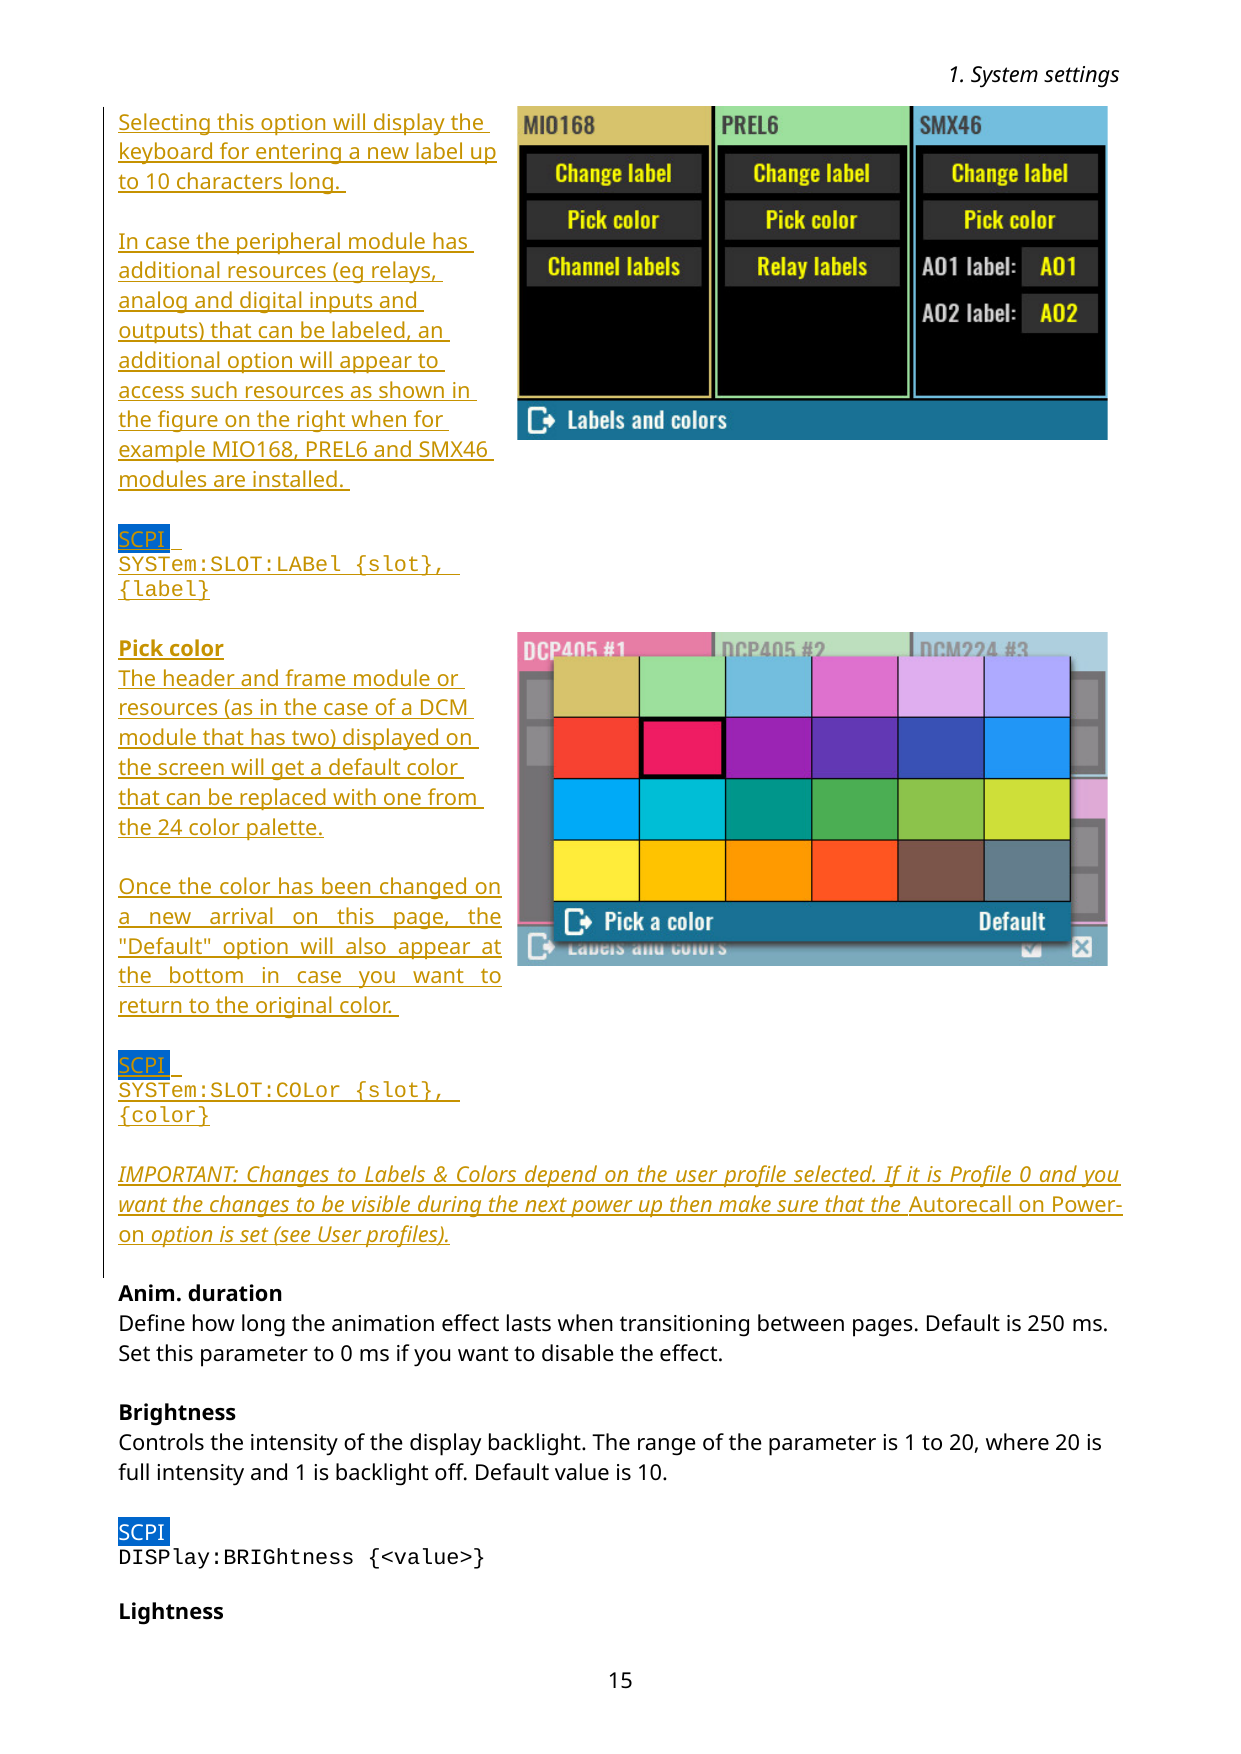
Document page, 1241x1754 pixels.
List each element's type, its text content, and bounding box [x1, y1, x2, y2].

table_cell return to the original color. SCPI SYSTem:SLOT:COLor {slot}, {color} [118, 987, 502, 1129]
picture [517, 632, 1108, 966]
table_cell Selecting this option will display the keyboard for entering a new label up to 10 characters long. In case the peripheral module has additional resources (eg relays, analog and digital inputs and outputs) that can be labeled, an additional option will appear to access such resources as shown in the figure on the right when for example MIO168, PREL6 and SMX46 modules are installed. SCPI SYSTem:SLOT:LABel {slot}, {label} [118, 107, 502, 633]
table_cell on option is set (see User profiles). [118, 1215, 1123, 1278]
table_cell [502, 107, 1123, 633]
table_cell Lightness [118, 1596, 1123, 1626]
table_cell Anim. duration Define how long the animation effect lasts when transitioning between pages. Default is 250 ms. Set this parameter to 0 ms if you want to disable the effect. [118, 1278, 1123, 1397]
table_cell Brightness Controls the intensity of the display backlight. The range of the parameter is 1 to 20, where 20 is full intensity and 1 is backlight off. Default value is 10. SCPI DISPlay:BRIGhtness {<value>} [118, 1398, 1123, 1596]
table_cell [502, 633, 1123, 1129]
table_cell Pick color The header and frame module or resources (as in the case of a DCM module that has two) displayed on the screen will get a default color that can be replaced with one from the 24 color palette. Once the color has been changed on [118, 633, 502, 896]
table_cell "Default" option will also appear at [118, 928, 502, 956]
table_cell IMPORTANT: Changes to Labels & Colors depend on the user profile selected. If it is Profile 0 and you want the changes to be visible during the next power up then make sure that the Autorecall on Power- [118, 1129, 1123, 1214]
table_cell a new arrival on this page, the [118, 898, 502, 926]
picture [517, 106, 1108, 440]
table_cell the bottom in case you want to [118, 958, 502, 986]
